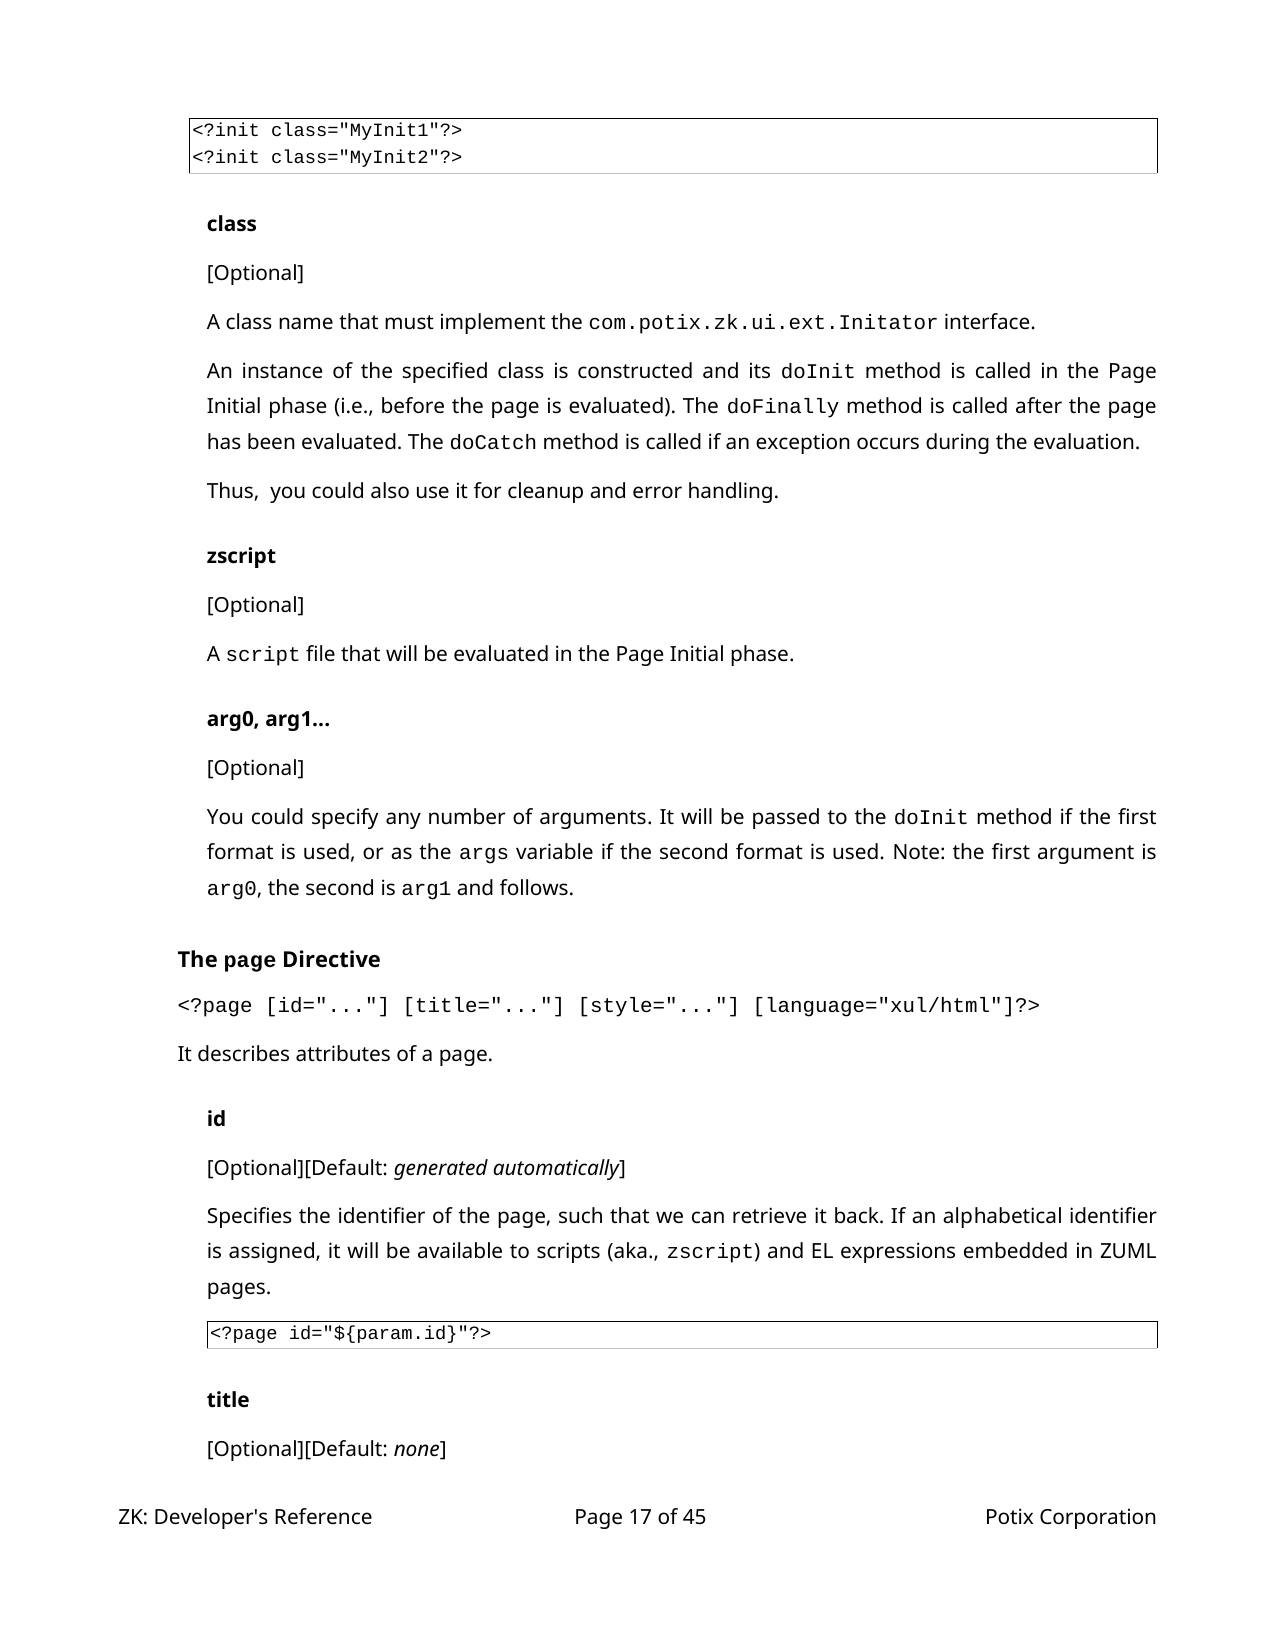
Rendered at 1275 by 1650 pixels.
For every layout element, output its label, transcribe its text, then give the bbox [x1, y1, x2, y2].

text You could specify any number of arguments. It will be passed to the doInit method if the first format is used, or as the args variable if the second format is used. Note: the first argument is arg0, the second is arg1 and follows. [207, 802, 1157, 901]
text [Optional][Default: none] [207, 1434, 1157, 1462]
subtitle class [207, 209, 1157, 237]
subtitle title [207, 1385, 1157, 1413]
text Specifies the identifier of the page, such that we can retrieve it back. If an alphabetical identifier is assigned, it will be available to scripts (aka., zscript) and EL expressions embedded in ZUML pages. [207, 1201, 1157, 1300]
text <?init class="MyInit1"?> [190, 119, 1157, 142]
text [Optional] [207, 258, 1157, 286]
subtitle The page Directive [177, 944, 1157, 974]
text [Optional] [207, 753, 1157, 781]
text An instance of the specified class is constructed and its doInit method is called in the Page Initial phase (i.e., before the page is evaluated). The doFinally method is called after the page has been evaluated. The doCatch method is called if an exception occurs during the evaluation. [207, 356, 1157, 456]
text It describes attributes of a page. [177, 1039, 1157, 1067]
text A class name that must implement the com.potix.zk.ui.ext.Initator interface. [207, 307, 1157, 336]
text A script file that will be evaluated in the Page Initial phase. [207, 639, 1157, 667]
text [Optional][Default: generated automatically] [207, 1153, 1157, 1181]
text <?page id="${param.id}"?> [208, 1322, 1157, 1348]
text <?init class="MyInit2"?> [190, 145, 1157, 173]
text <?page [id="..."] [title="..."] [style="..."] [language="xul/html"]?> [177, 995, 1157, 1018]
subtitle id [207, 1104, 1157, 1132]
text Thus, you could also use it for cleanup and error handling. [207, 476, 1157, 504]
text [Optional] [207, 590, 1157, 618]
subtitle arg0, arg1... [207, 704, 1157, 732]
subtitle zscript [207, 541, 1157, 569]
